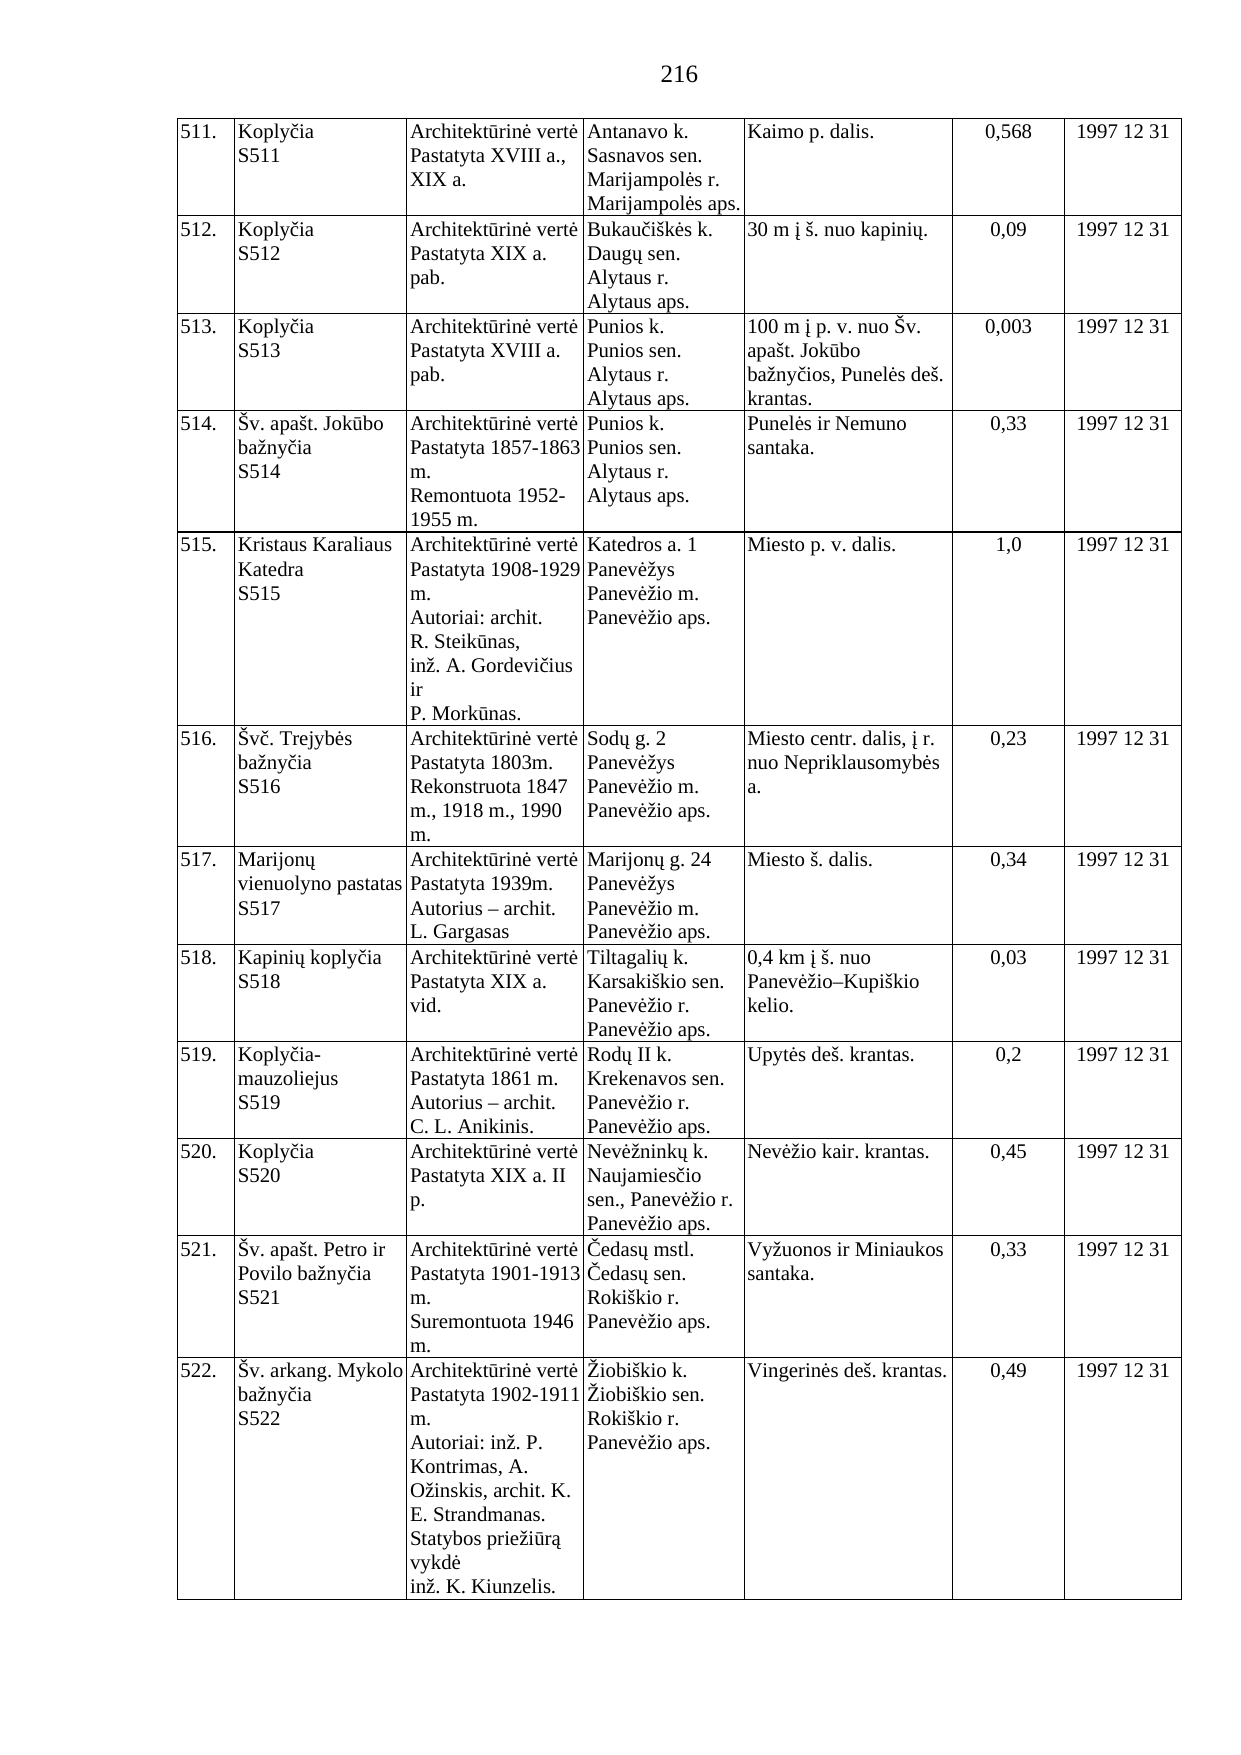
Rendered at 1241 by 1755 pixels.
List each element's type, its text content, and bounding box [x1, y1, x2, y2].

table_cell 0,003 [953, 314, 1064, 410]
table_cell 1997 12 31 [1065, 847, 1181, 943]
table_cell Marijonų vienuolyno pastatas S517 [235, 847, 406, 943]
table_cell Šv. apašt. Jokūbo bažnyčia S514 [235, 411, 406, 531]
table_cell Architektūrinė vertė Pastatyta 1857-1863 m. Remontuota 1952- 1955 m. [407, 411, 583, 531]
table_cell 0,4 km į š. nuo Panevėžio–Kupiškio kelio. [745, 945, 952, 1041]
table_cell Architektūrinė vertė Pastatyta 1908-1929 m. Autoriai: archit. R. Steikūnas, inž. A. Gordevičius ir P. Morkūnas. [407, 533, 583, 725]
table_cell 0,2 [953, 1042, 1064, 1138]
table_cell 520. [178, 1139, 234, 1235]
table_cell Žiobiškio k. Žiobiškio sen. Rokiškio r. Panevėžio aps. [584, 1358, 744, 1598]
table_cell Architektūrinė vertė Pastatyta 1861 m. Autorius – archit. C. L. Anikinis. [407, 1042, 583, 1138]
table_cell 0,23 [953, 726, 1064, 846]
table_cell 1997 12 31 [1065, 533, 1181, 725]
table_cell 1997 12 31 [1065, 1236, 1181, 1357]
table_cell Šv. apašt. Petro ir Povilo bažnyčia S521 [235, 1236, 406, 1357]
table_cell Čedasų mstl. Čedasų sen. Rokiškio r. Panevėžio aps. [584, 1236, 744, 1357]
table_cell Šv. arkang. Mykolo bažnyčia S522 [235, 1358, 406, 1598]
table_cell Architektūrinė vertė Pastatyta XVIII a., XIX a. [407, 119, 583, 215]
table_cell 30 m į š. nuo kapinių. [745, 216, 952, 313]
table_cell Architektūrinė vertė Pastatyta 1803m. Rekonstruota 1847 m., 1918 m., 1990 m. [407, 726, 583, 846]
table_cell 513. [178, 314, 234, 410]
table_cell Architektūrinė vertė Pastatyta XIX a. II p. [407, 1139, 583, 1235]
table_cell 0,45 [953, 1139, 1064, 1235]
table_cell 1997 12 31 [1065, 945, 1181, 1041]
table_cell Architektūrinė vertė Pastatyta 1902-1911 m. Autoriai: inž. P. Kontrimas, A. Ožinskis, archit. K. E. Strandmanas. Statybos priežiūrą vykdė inž. K. Kiunzelis. [407, 1358, 583, 1598]
table_cell 0,09 [953, 216, 1064, 313]
table_cell 100 m į p. v. nuo Šv. apašt. Jokūbo bažnyčios, Punelės deš. krantas. [745, 314, 952, 410]
table_cell 1997 12 31 [1065, 216, 1181, 313]
table_cell Punios k. Punios sen. Alytaus r. Alytaus aps. [584, 411, 744, 531]
table_cell 1997 12 31 [1065, 1042, 1181, 1138]
table_cell Tiltagalių k. Karsakiškio sen. Panevėžio r. Panevėžio aps. [584, 945, 744, 1041]
table_cell 519. [178, 1042, 234, 1138]
table_cell Koplyčia S511 [235, 119, 406, 215]
table_cell 1,0 [953, 533, 1064, 725]
table_cell Kapinių koplyčia S518 [235, 945, 406, 1041]
table_cell 1997 12 31 [1065, 1358, 1181, 1598]
table_cell Vyžuonos ir Miniaukos santaka. [745, 1236, 952, 1357]
table_cell Vingerinės deš. krantas. [745, 1358, 952, 1598]
table_cell 1997 12 31 [1065, 726, 1181, 846]
table_cell Nevėžio kair. krantas. [745, 1139, 952, 1235]
table_cell 0,03 [953, 945, 1064, 1041]
table_cell 0,49 [953, 1358, 1064, 1598]
table_cell 514. [178, 411, 234, 531]
table_cell Sodų g. 2 Panevėžys Panevėžio m. Panevėžio aps. [584, 726, 744, 846]
table_cell Architektūrinė vertė Pastatyta XIX a. vid. [407, 945, 583, 1041]
table_cell Miesto p. v. dalis. [745, 533, 952, 725]
table_cell 0,568 [953, 119, 1064, 215]
table_cell 511. [178, 119, 234, 215]
table_cell Koplyčia-mauzoliejus S519 [235, 1042, 406, 1138]
table_cell 0,33 [953, 1236, 1064, 1357]
table_cell Antanavo k. Sasnavos sen. Marijampolės r. Marijampolės aps. [584, 119, 744, 215]
table_cell Architektūrinė vertė Pastatyta 1939m. Autorius – archit. L. Gargasas [407, 847, 583, 943]
table_cell 512. [178, 216, 234, 313]
table_cell Nevėžninkų k. Naujamiesčio sen., Panevėžio r. Panevėžio aps. [584, 1139, 744, 1235]
table_cell 1997 12 31 [1065, 119, 1181, 215]
table_cell Marijonų g. 24 Panevėžys Panevėžio m. Panevėžio aps. [584, 847, 744, 943]
table_cell Koplyčia S513 [235, 314, 406, 410]
table_cell 522. [178, 1358, 234, 1598]
table_cell 1997 12 31 [1065, 1139, 1181, 1235]
table_cell Architektūrinė vertė Pastatyta XIX a. pab. [407, 216, 583, 313]
table_cell Architektūrinė vertė Pastatyta 1901-1913 m. Suremontuota 1946 m. [407, 1236, 583, 1357]
table_cell Katedros a. 1 Panevėžys Panevėžio m. Panevėžio aps. [584, 533, 744, 725]
table_cell Punios k. Punios sen. Alytaus r. Alytaus aps. [584, 314, 744, 410]
table_cell 517. [178, 847, 234, 943]
table_cell Architektūrinė vertė Pastatyta XVIII a. pab. [407, 314, 583, 410]
table_cell 1997 12 31 [1065, 314, 1181, 410]
table_cell Bukaučiškės k. Daugų sen. Alytaus r. Alytaus aps. [584, 216, 744, 313]
table_cell Punelės ir Nemuno santaka. [745, 411, 952, 531]
table_cell 521. [178, 1236, 234, 1357]
table_cell Miesto š. dalis. [745, 847, 952, 943]
table_cell Rodų II k. Krekenavos sen. Panevėžio r. Panevėžio aps. [584, 1042, 744, 1138]
table_cell Upytės deš. krantas. [745, 1042, 952, 1138]
table_cell Kaimo p. dalis. [745, 119, 952, 215]
table_cell 0,33 [953, 411, 1064, 531]
table_cell Koplyčia S512 [235, 216, 406, 313]
table_cell Kristaus Karaliaus Katedra S515 [235, 533, 406, 725]
table_cell 516. [178, 726, 234, 846]
table_cell Švč. Trejybės bažnyčia S516 [235, 726, 406, 846]
table_cell Koplyčia S520 [235, 1139, 406, 1235]
table_cell 518. [178, 945, 234, 1041]
table_cell 0,34 [953, 847, 1064, 943]
table_cell 1997 12 31 [1065, 411, 1181, 531]
table_cell Miesto centr. dalis, į r. nuo Nepriklausomybės a. [745, 726, 952, 846]
table_cell 515. [178, 533, 234, 725]
